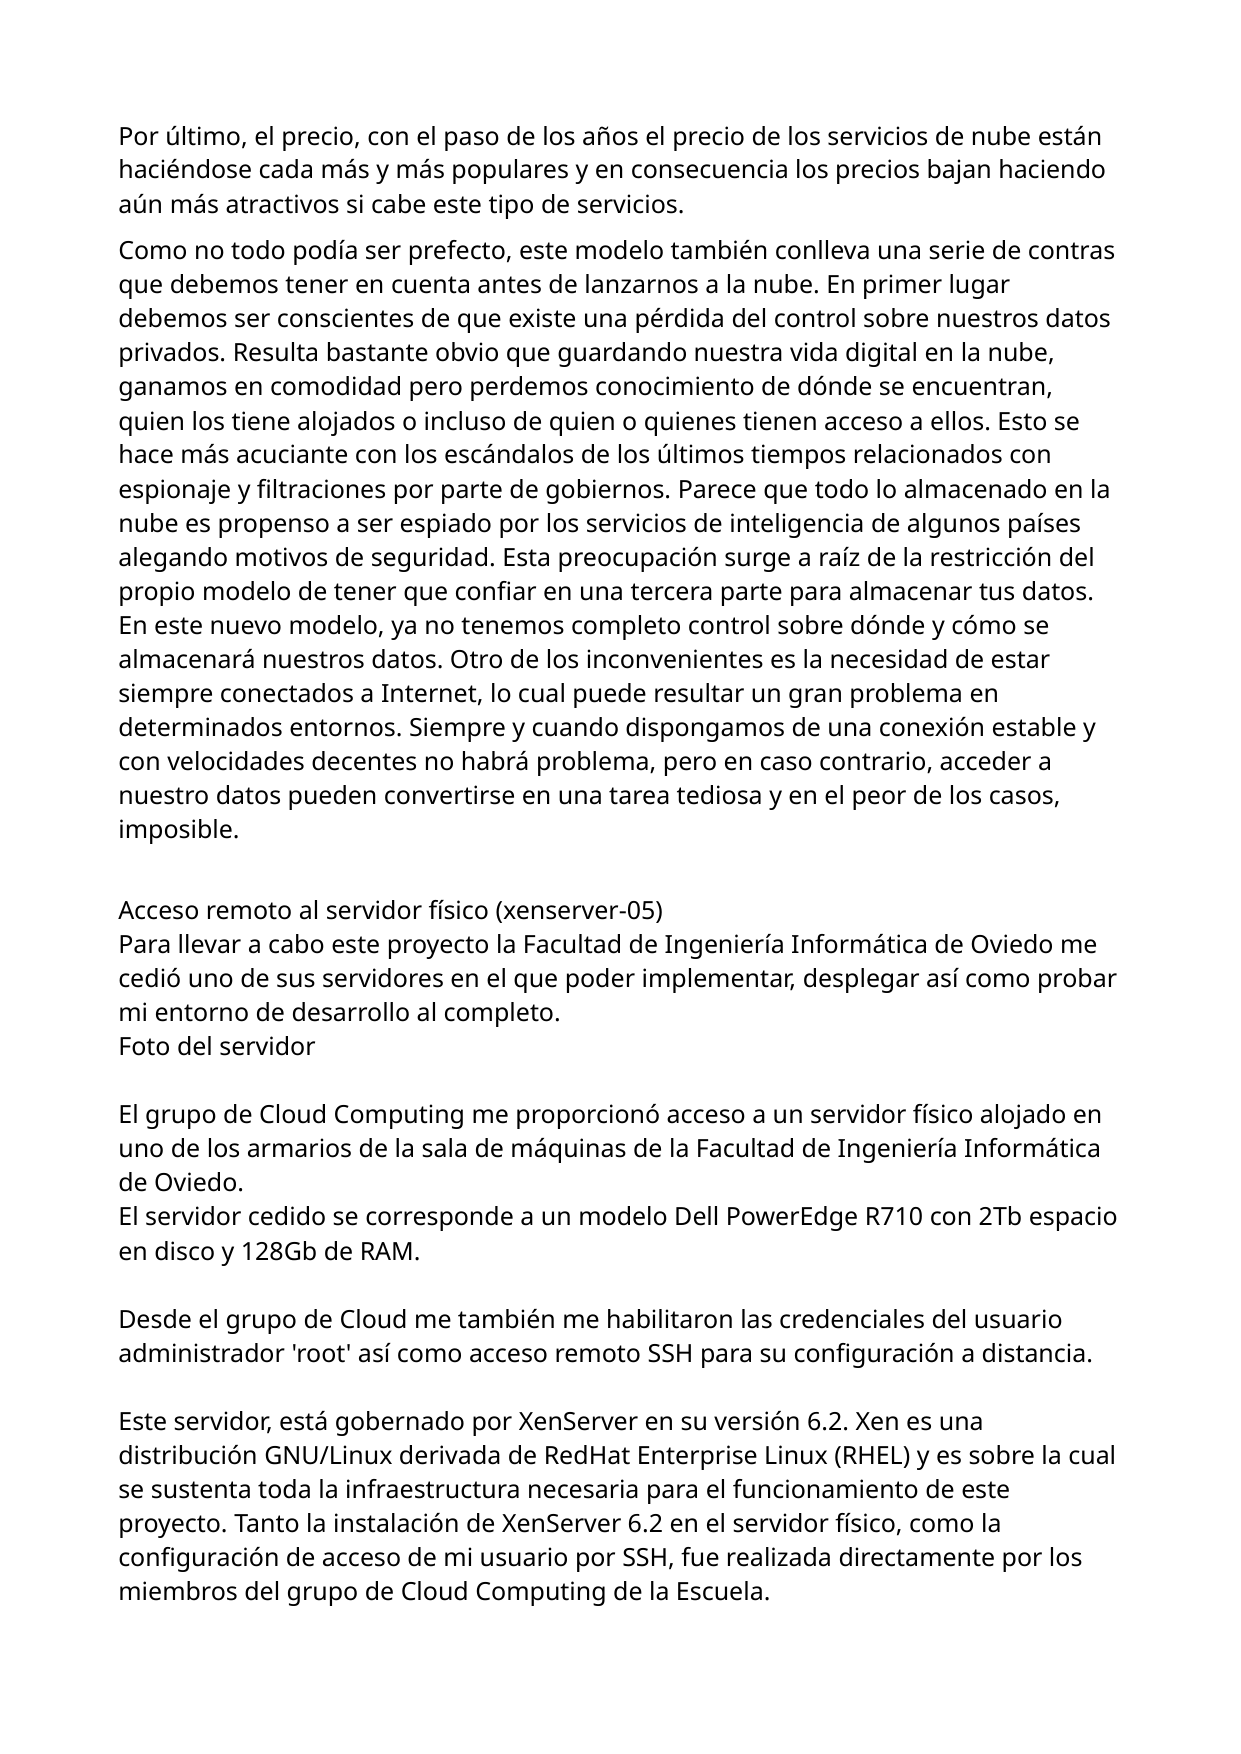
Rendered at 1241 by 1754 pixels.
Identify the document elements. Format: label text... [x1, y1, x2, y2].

text Este servidor, está gobernado por XenServer en su versión 6.2. Xen es una distribución GNU/Linux derivada de RedHat Enterprise Linux (RHEL) y es sobre la cual se sustenta toda la infraestructura necesaria para el funcionamiento de este proyecto. Tanto la instalación de XenServer 6.2 en el servidor físico, como la configuración de acceso de mi usuario por SSH, fue realizada directamente por los miembros del grupo de Cloud Computing de la Escuela. [118, 1403, 1122, 1608]
text Acceso remoto al servidor físico (xenserver-05) [118, 892, 1122, 927]
text Para llevar a cabo este proyecto la Facultad de Ingeniería Informática de Oviedo me cedió uno de sus servidores en el que poder implementar, desplegar así como probar mi entorno de desarrollo al completo. [118, 927, 1122, 1029]
text El grupo de Cloud Computing me proporcionó acceso a un servidor físico alojado en uno de los armarios de la sala de máquinas de la Facultad de Ingeniería Informática de Oviedo. [118, 1097, 1122, 1199]
text Desde el grupo de Cloud me también me habilitaron las credenciales del usuario administrador 'root' así como acceso remoto SSH para su configuración a distancia. [118, 1301, 1122, 1369]
text Foto del servidor [118, 1029, 1122, 1063]
text Como no todo podía ser prefecto, este modelo también conlleva una serie de contras que debemos tener en cuenta antes de lanzarnos a la nube. En primer lugar debemos ser conscientes de que existe una pérdida del control sobre nuestros datos privados. Resulta bastante obvio que guardando nuestra vida digital en la nube, ganamos en comodidad pero perdemos conocimiento de dónde se encuentran, quien los tiene alojados o incluso de quien o quienes tienen acceso a ellos. Esto se hace más acuciante con los escándalos de los últimos tiempos relacionados con espionaje y filtraciones por parte de gobiernos. Parece que todo lo almacenado en la nube es propenso a ser espiado por los servicios de inteligencia de algunos países alegando motivos de seguridad. Esta preocupación surge a raíz de la restricción del propio modelo de tener que confiar en una tercera parte para almacenar tus datos. En este nuevo modelo, ya no tenemos completo control sobre dónde y cómo se almacenará nuestros datos. Otro de los inconvenientes es la necesidad de estar siempre conectados a Internet, lo cual puede resultar un gran problema en determinados entornos. Siempre y cuando dispongamos de una conexión estable y con velocidades decentes no habrá problema, pero en caso contrario, acceder a nuestro datos pueden convertirse en una tarea tediosa y en el peor de los casos, imposible. [118, 233, 1122, 846]
text El servidor cedido se corresponde a un modelo Dell PowerEdge R710 con 2Tb espacio en disco y 128Gb de RAM. [118, 1199, 1122, 1267]
text Por último, el precio, con el paso de los años el precio de los servicios de nube están haciéndose cada más y más populares y en consecuencia los precios bajan haciendo aún más atractivos si cabe este tipo de servicios. [118, 118, 1122, 220]
